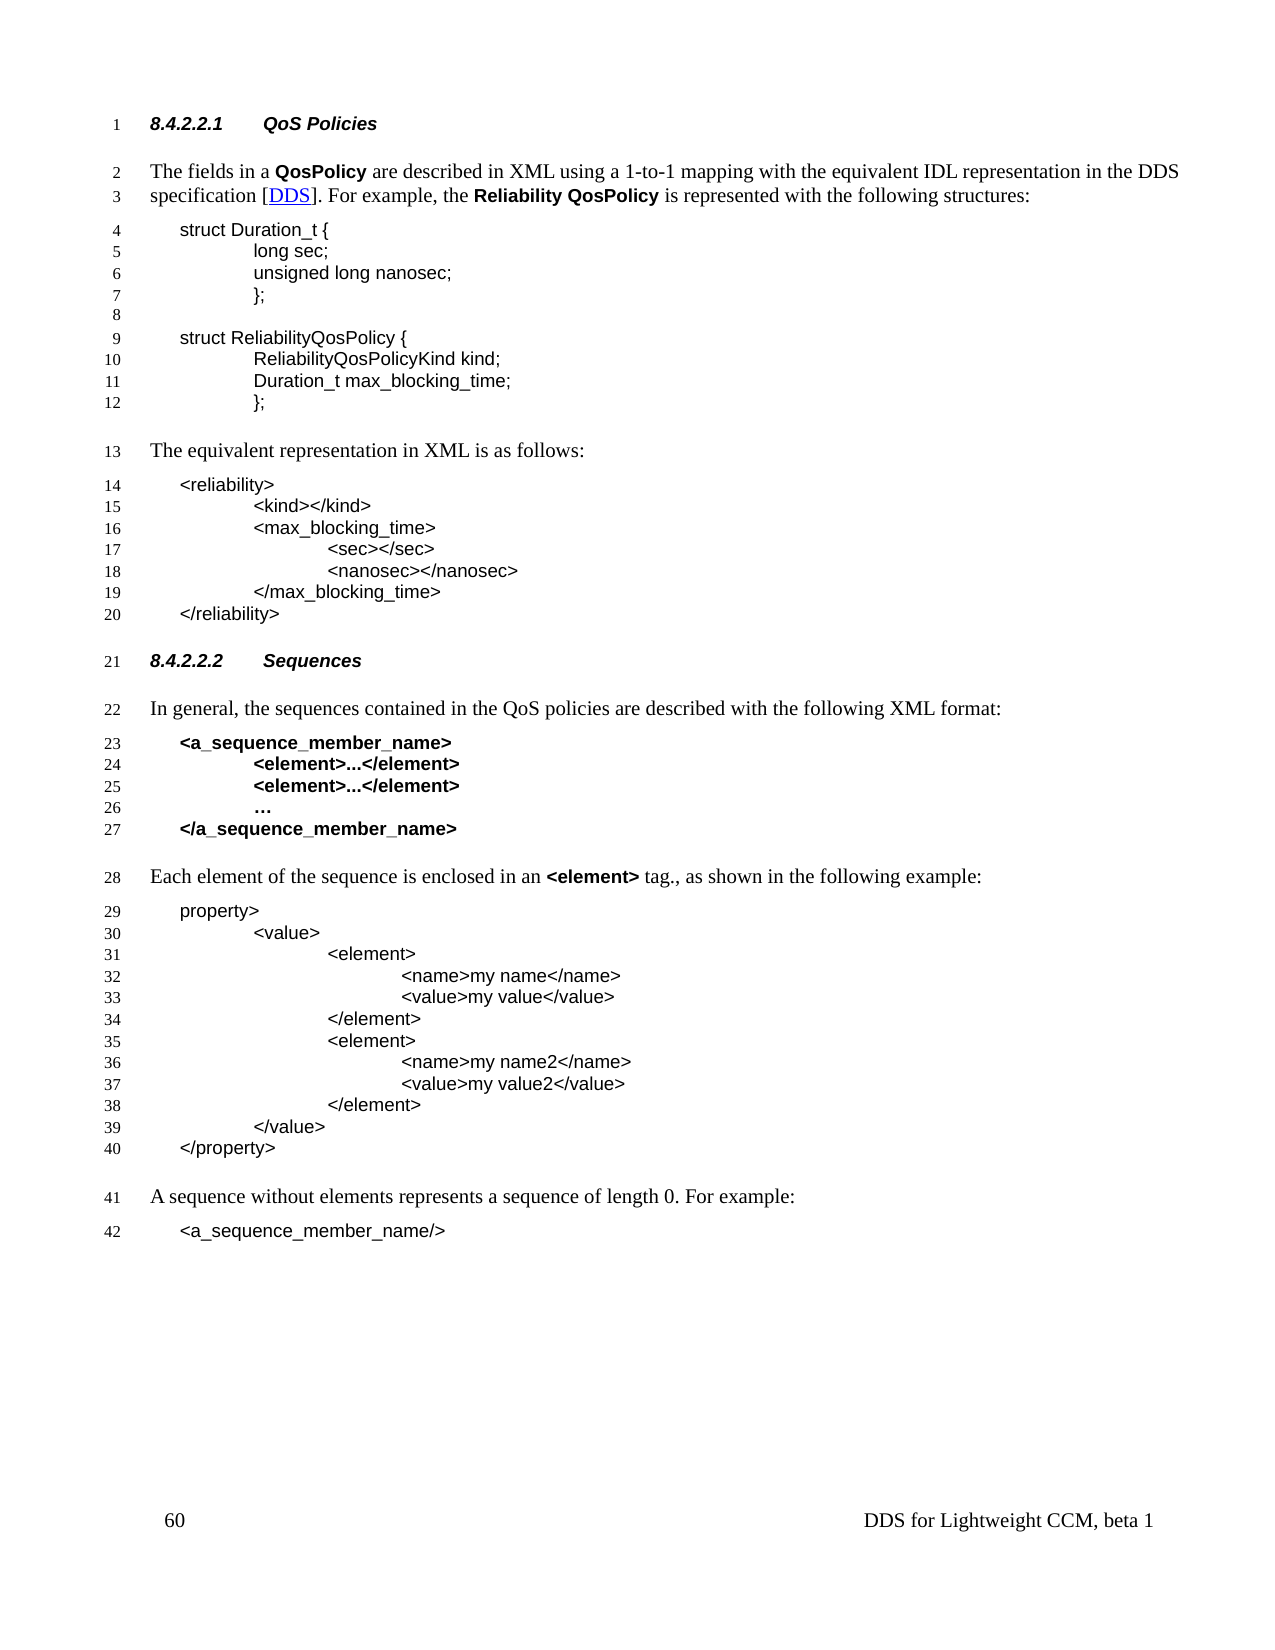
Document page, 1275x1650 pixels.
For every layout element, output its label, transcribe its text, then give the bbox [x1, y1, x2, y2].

text <name>my name2</name> [179, 1051, 1200, 1072]
text }; [179, 283, 1200, 305]
text <reliability> [179, 473, 1200, 495]
text A sequence without elements represents a sequence of length 0. For example: [150, 1183, 1200, 1208]
text </reliability> [179, 603, 1200, 624]
text <value> [179, 922, 1200, 943]
text <element> [179, 1029, 1200, 1051]
text Duration_t max_blocking_time; [179, 370, 1200, 391]
text <nanosec></nanosec> [179, 560, 1200, 581]
text The equivalent representation in XML is as follows: [150, 438, 1200, 462]
text struct Duration_t { [179, 219, 1200, 240]
text <max_blocking_time> [179, 517, 1200, 538]
text unsigned long nanosec; [179, 262, 1200, 283]
text <a_sequence_member_name/> [179, 1219, 1200, 1241]
text property> [179, 900, 1200, 922]
text <element>...</element> [179, 775, 1200, 796]
text <element>...</element> [179, 753, 1200, 775]
text <value>my value2</value> [179, 1072, 1200, 1094]
text </property> [179, 1137, 1200, 1159]
subtitle QoS Policies [150, 112, 1200, 134]
text </element> [179, 1008, 1200, 1029]
text </max_blocking_time> [179, 581, 1200, 603]
text struct ReliabilityQosPolicy { [179, 327, 1200, 348]
text <element> [179, 943, 1200, 965]
text long sec; [179, 240, 1200, 262]
text In general, the sequences contained in the QoS policies are described with the following XML format: [150, 696, 1200, 720]
text Each element of the sequence is enclosed in an <element> tag., as shown in the following example: [150, 864, 1200, 888]
text </value> [179, 1116, 1200, 1137]
text <name>my name</name> [179, 965, 1200, 986]
text <sec></sec> [179, 538, 1200, 560]
text </a_sequence_member_name> [179, 818, 1200, 839]
text ReliabilityQosPolicyKind kind; [179, 348, 1200, 370]
text <value>my value</value> [179, 986, 1200, 1008]
text The fields in a QosPolicy are described in XML using a 1-to-1 mapping with the equivalent IDL representation in the DDS specification [DDS]. For example, the Reliability QosPolicy is represented with the following structures: [150, 159, 1200, 207]
text … [179, 796, 1200, 818]
text <a_sequence_member_name> [179, 732, 1200, 753]
subtitle Sequences [150, 649, 1200, 671]
text }; [179, 391, 1200, 413]
text </element> [179, 1094, 1200, 1116]
text <kind></kind> [179, 495, 1200, 517]
